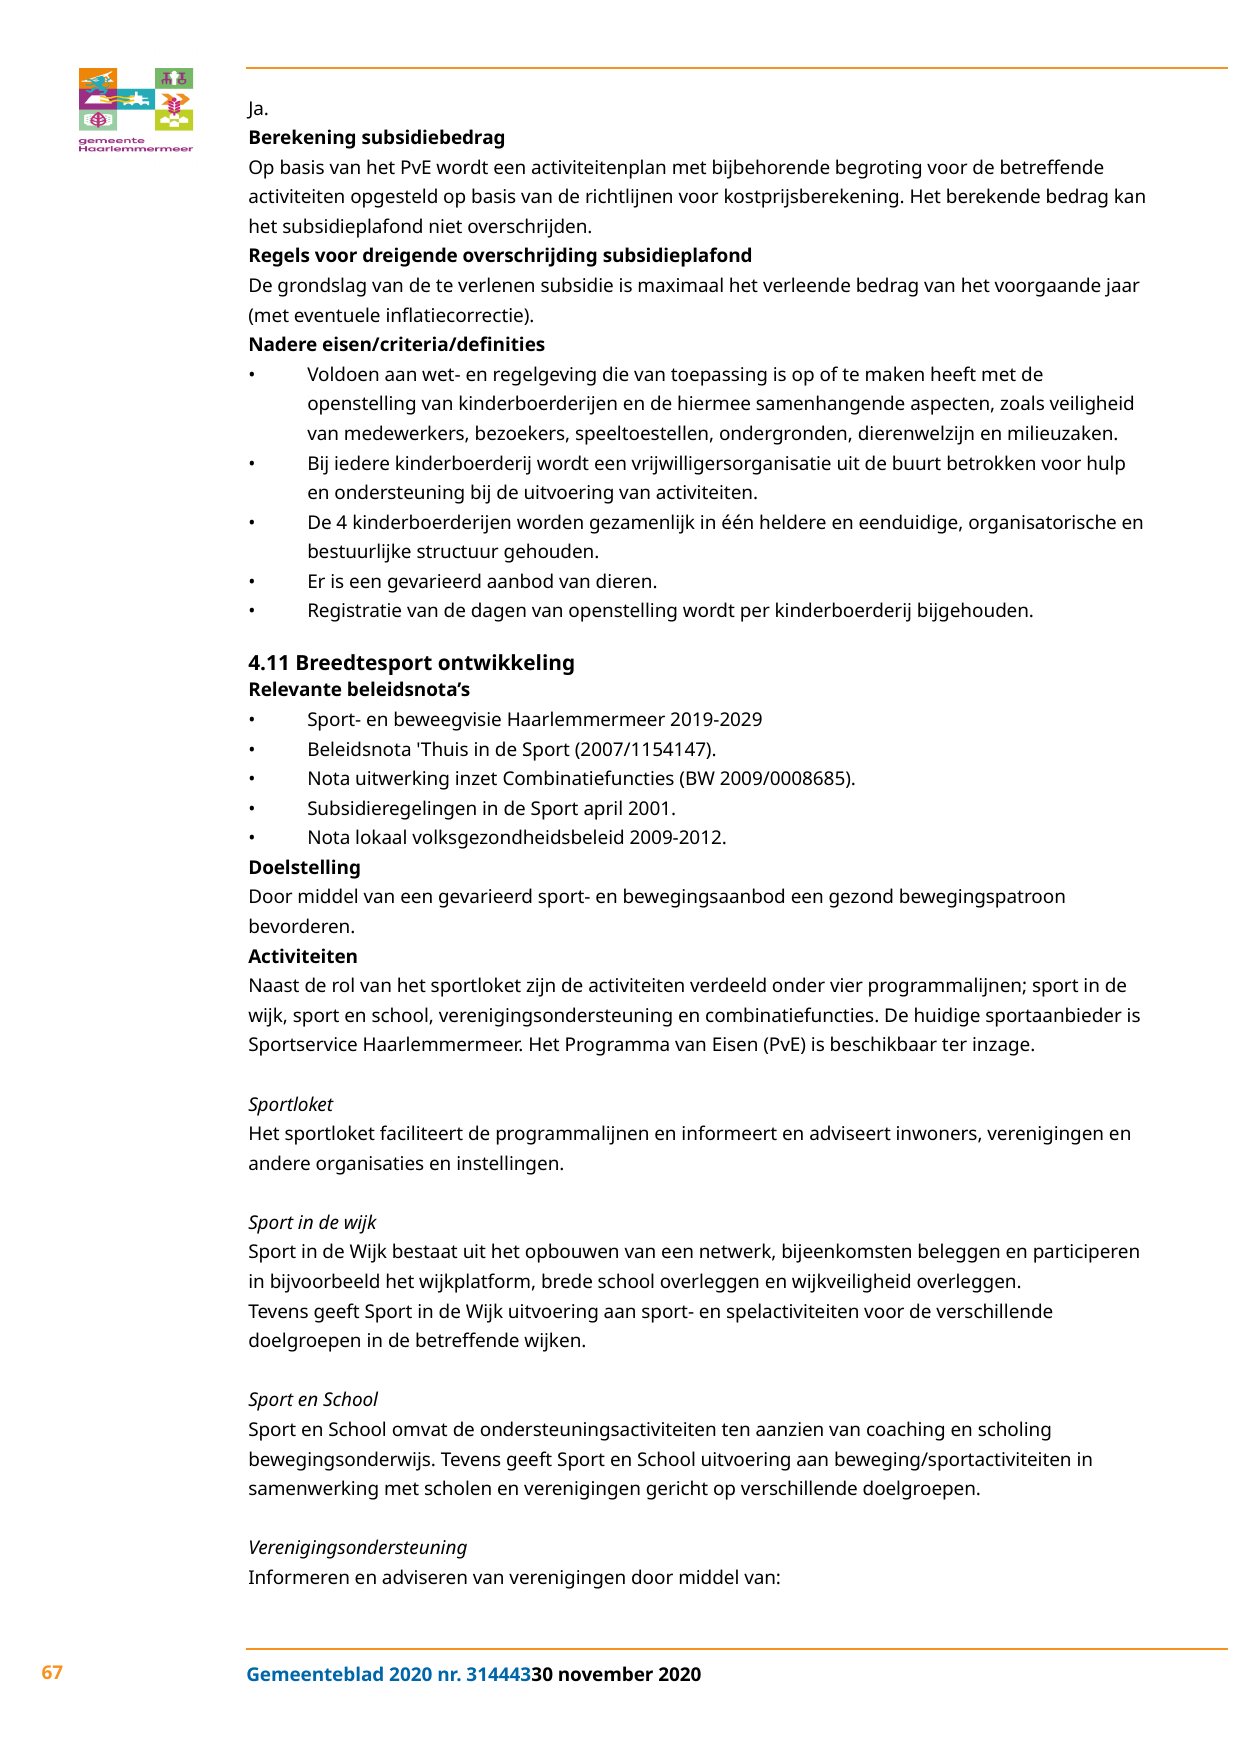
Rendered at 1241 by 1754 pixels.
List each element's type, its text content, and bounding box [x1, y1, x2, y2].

text Berekening subsidiebedrag [248, 124, 1152, 150]
list Er is een gevarieerd aanbod van dieren. [248, 568, 1152, 594]
list Sport- en beweegvisie Haarlemmermeer 2019-2029 [248, 706, 1152, 732]
text Sport en School [248, 1387, 1152, 1412]
text Ja. [248, 95, 1152, 121]
list Subsidieregelingen in de Sport april 2001. [248, 795, 1152, 821]
list Voldoen aan wet- en regelgeving die van toepassing is op of te maken heeft met de openstelling van kinderboerderijen en de hiermee samenhangende aspecten, zoals veiligheid van medewerkers, bezoekers, speeltoestellen, ondergronden, dierenwelzijn en milieuzaken. [248, 361, 1152, 446]
text 4.11 Breedtesport ontwikkeling [248, 648, 1152, 677]
list Bij iedere kinderboerderij wordt een vrijwilligersorganisatie uit de buurt betrokken voor hulp en ondersteuning bij de uitvoering van activiteiten. [248, 450, 1152, 505]
text Het sportloket faciliteert de programmalijnen en informeert en adviseert inwoners, verenigingen en andere organisaties en instellingen. [248, 1120, 1152, 1176]
text Activiteiten [248, 943, 1152, 968]
list De 4 kinderboerderijen worden gezamenlijk in één heldere en eenduidige, organisatorische en bestuurlijke structuur gehouden. [248, 509, 1152, 564]
text Informeren en adviseren van verenigingen door middel van: [248, 1564, 1152, 1590]
text Verenigingsondersteuning [248, 1534, 1152, 1560]
text Sport in de wijk [248, 1209, 1152, 1235]
text Sport en School omvat de ondersteuningsactiviteiten ten aanzien van coaching en scholing bewegingsonderwijs. Tevens geeft Sport en School uitvoering aan beweging/sportactiviteiten in samenwerking met scholen en verenigingen gericht op verschillende doelgroepen. [248, 1416, 1152, 1501]
text Nadere eisen/criteria/definities [248, 331, 1152, 357]
text Op basis van het PvE wordt een activiteitenplan met bijbehorende begroting voor de betreffende activiteiten opgesteld op basis van de richtlijnen voor kostprijsberekening. Het berekende bedrag kan het subsidieplafond niet overschrijden. [248, 154, 1152, 239]
text Relevante beleidsnota’s [248, 677, 1152, 702]
text Tevens geeft Sport in de Wijk uitvoering aan sport- en spelactiviteiten voor de verschillende doelgroepen in de betreffende wijken. [248, 1298, 1152, 1353]
list Beleidsnota 'Thuis in de Sport (2007/1154147). [248, 736, 1152, 761]
list Nota uitwerking inzet Combinatiefuncties (BW 2009/0008685). [248, 765, 1152, 791]
text Regels voor dreigende overschrijding subsidieplafond [248, 243, 1152, 268]
text Naast de rol van het sportloket zijn de activiteiten verdeeld onder vier programmalijnen; sport in de wijk, sport en school, verenigingsondersteuning en combinatiefuncties. De huidige sportaanbieder is Sportservice Haarlemmermeer. Het Programma van Eisen (PvE) is beschikbaar ter inzage. [248, 972, 1152, 1057]
text Sport in de Wijk bestaat uit het opbouwen van een netwerk, bijeenkomsten beleggen en participeren in bijvoorbeeld het wijkplatform, brede school overleggen en wijkveiligheid overleggen. [248, 1239, 1152, 1294]
list Nota lokaal volksgezondheidsbeleid 2009-2012. [248, 824, 1152, 850]
text De grondslag van de te verlenen subsidie is maximaal het verleende bedrag van het voorgaande jaar (met eventuele inflatiecorrectie). [248, 272, 1152, 328]
text Door middel van een gevarieerd sport- en bewegingsaanbod een gezond bewegingspatroon bevorderen. [248, 884, 1152, 939]
text Sportloket [248, 1091, 1152, 1116]
text Doelstelling [248, 854, 1152, 880]
picture [41, 47, 231, 172]
list Registratie van de dagen van openstelling wordt per kinderboerderij bijgehouden. [248, 598, 1152, 623]
